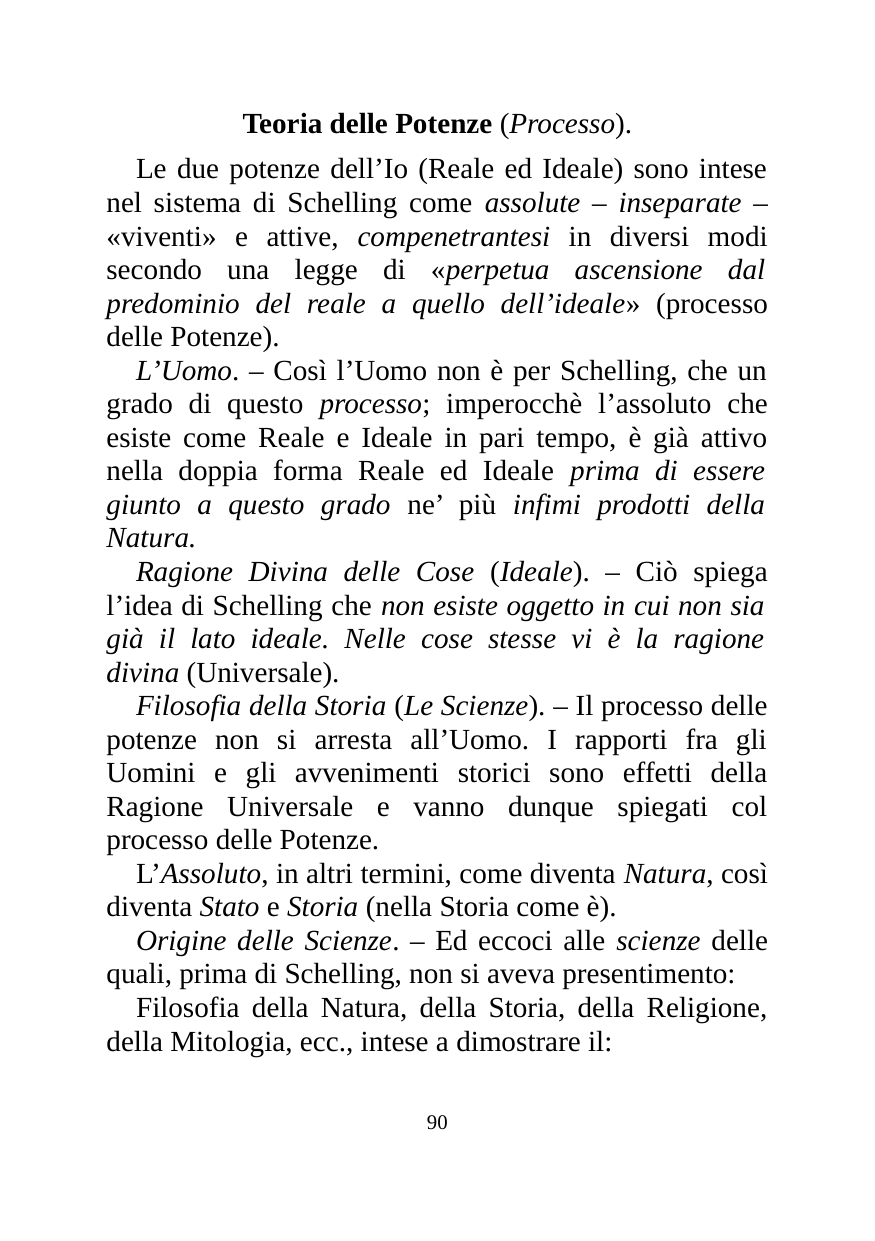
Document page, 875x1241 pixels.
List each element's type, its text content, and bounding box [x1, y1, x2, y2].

text Le due potenze dell’Io (Reale ed Ideale) sono intese nel sistema di Schelling come assolute – inseparate – «viventi» e attive, compenetrantesi in diversi modi secondo una legge di «perpetua ascensione dal predominio del reale a quello dell’ideale» (processo delle Potenze). [106, 152, 768, 353]
text Filosofia della Natura, della Storia, della Religione, della Mitologia, ecc., intese a dimostrare il: [106, 990, 768, 1057]
subtitle Teoria delle Potenze (Processo). [106, 106, 768, 140]
text Filosofia della Storia (Le Scienze). – Il processo delle potenze non si arresta all’Uomo. I rapporti fra gli Uomini e gli avvenimenti storici sono effetti della Ragione Universale e vanno dunque spiegati col processo delle Potenze. [106, 688, 768, 856]
text Origine delle Scienze. – Ed eccoci alle scienze delle quali, prima di Schelling, non si aveva presentimento: [106, 923, 768, 990]
text Ragione Divina delle Cose (Ideale). – Ciò spiega l’idea di Schelling che non esiste oggetto in cui non sia già il lato ideale. Nelle cose stesse vi è la ragione divina (Universale). [106, 554, 768, 688]
text L’Uomo. – Così l’Uomo non è per Schelling, che un grado di questo processo; imperocchè l’assoluto che esiste come Reale e Ideale in pari tempo, è già attivo nella doppia forma Reale ed Ideale prima di essere giunto a questo grado ne’ più infimi prodotti della Natura. [106, 353, 768, 554]
text L’Assoluto, in altri termini, come diventa Natura, così diventa Stato e Storia (nella Storia come è). [106, 856, 768, 923]
